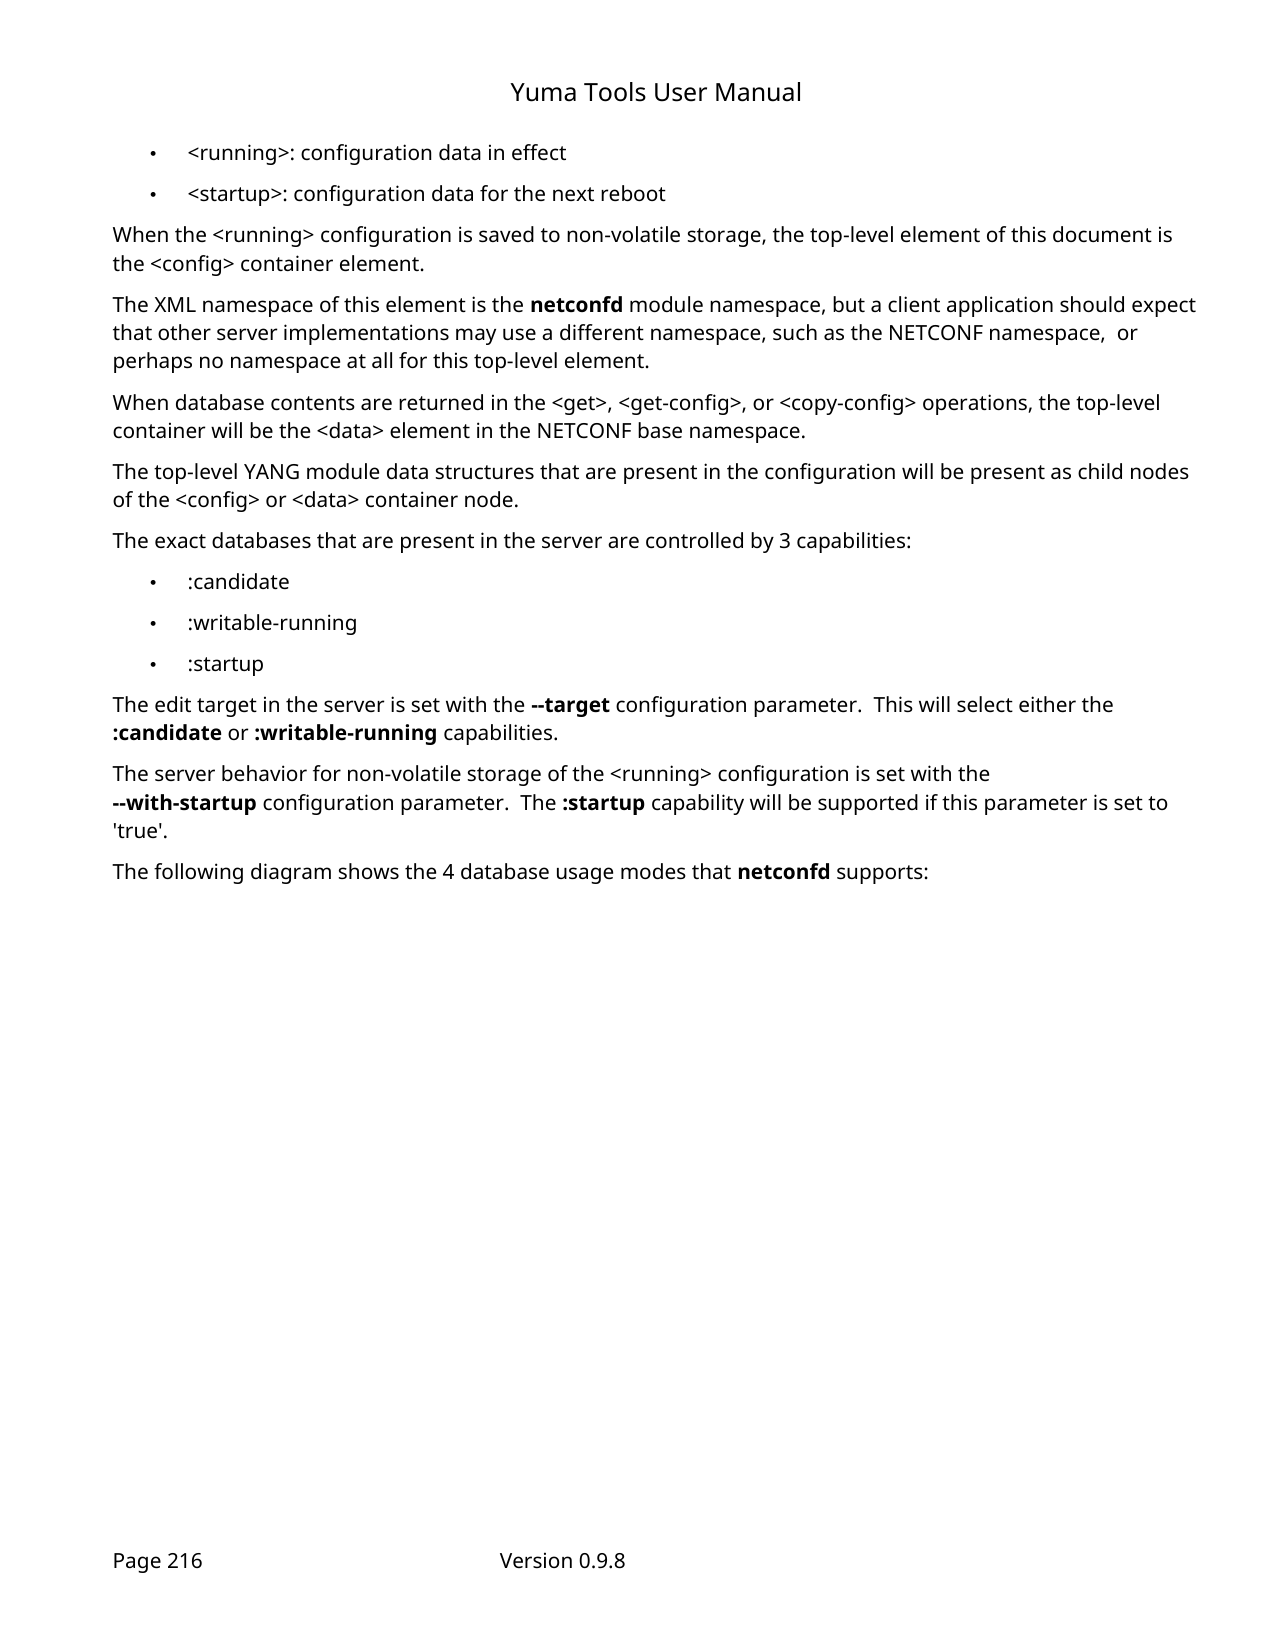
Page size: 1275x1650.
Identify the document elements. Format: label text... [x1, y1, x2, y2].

list :startup [150, 649, 1200, 678]
list :candidate [150, 567, 1200, 596]
list <startup>: configuration data for the next reboot [150, 179, 1200, 208]
text When the <running> configuration is saved to non-volatile storage, the top-level element of this document is the <config> container element. [112, 220, 1200, 277]
text The top-level YANG module data structures that are present in the configuration will be present as child nodes of the <config> or <data> container node. [112, 457, 1200, 514]
list :writable-running [150, 608, 1200, 637]
text The exact databases that are present in the server are controlled by 3 capabilities: [112, 526, 1200, 555]
text The following diagram shows the 4 database usage modes that netconfd supports: [112, 857, 1200, 886]
text The edit target in the server is set with the --target configuration parameter. This will select either the :candidate or :writable-running capabilities. [112, 690, 1200, 747]
text The XML namespace of this element is the netconfd module namespace, but a client application should expect that other server implementations may use a different namespace, such as the NETCONF namespace, or perhaps no namespace at all for this top-level element. [112, 290, 1200, 375]
list <running>: configuration data in effect [150, 138, 1200, 167]
text When database contents are returned in the <get>, <get-config>, or <copy-config> operations, the top-level container will be the <data> element in the NETCONF base namespace. [112, 388, 1200, 444]
text The server behavior for non-volatile storage of the <running> configuration is set with the --with-startup configuration parameter. The :startup capability will be supported if this parameter is set to 'true'. [112, 759, 1200, 845]
